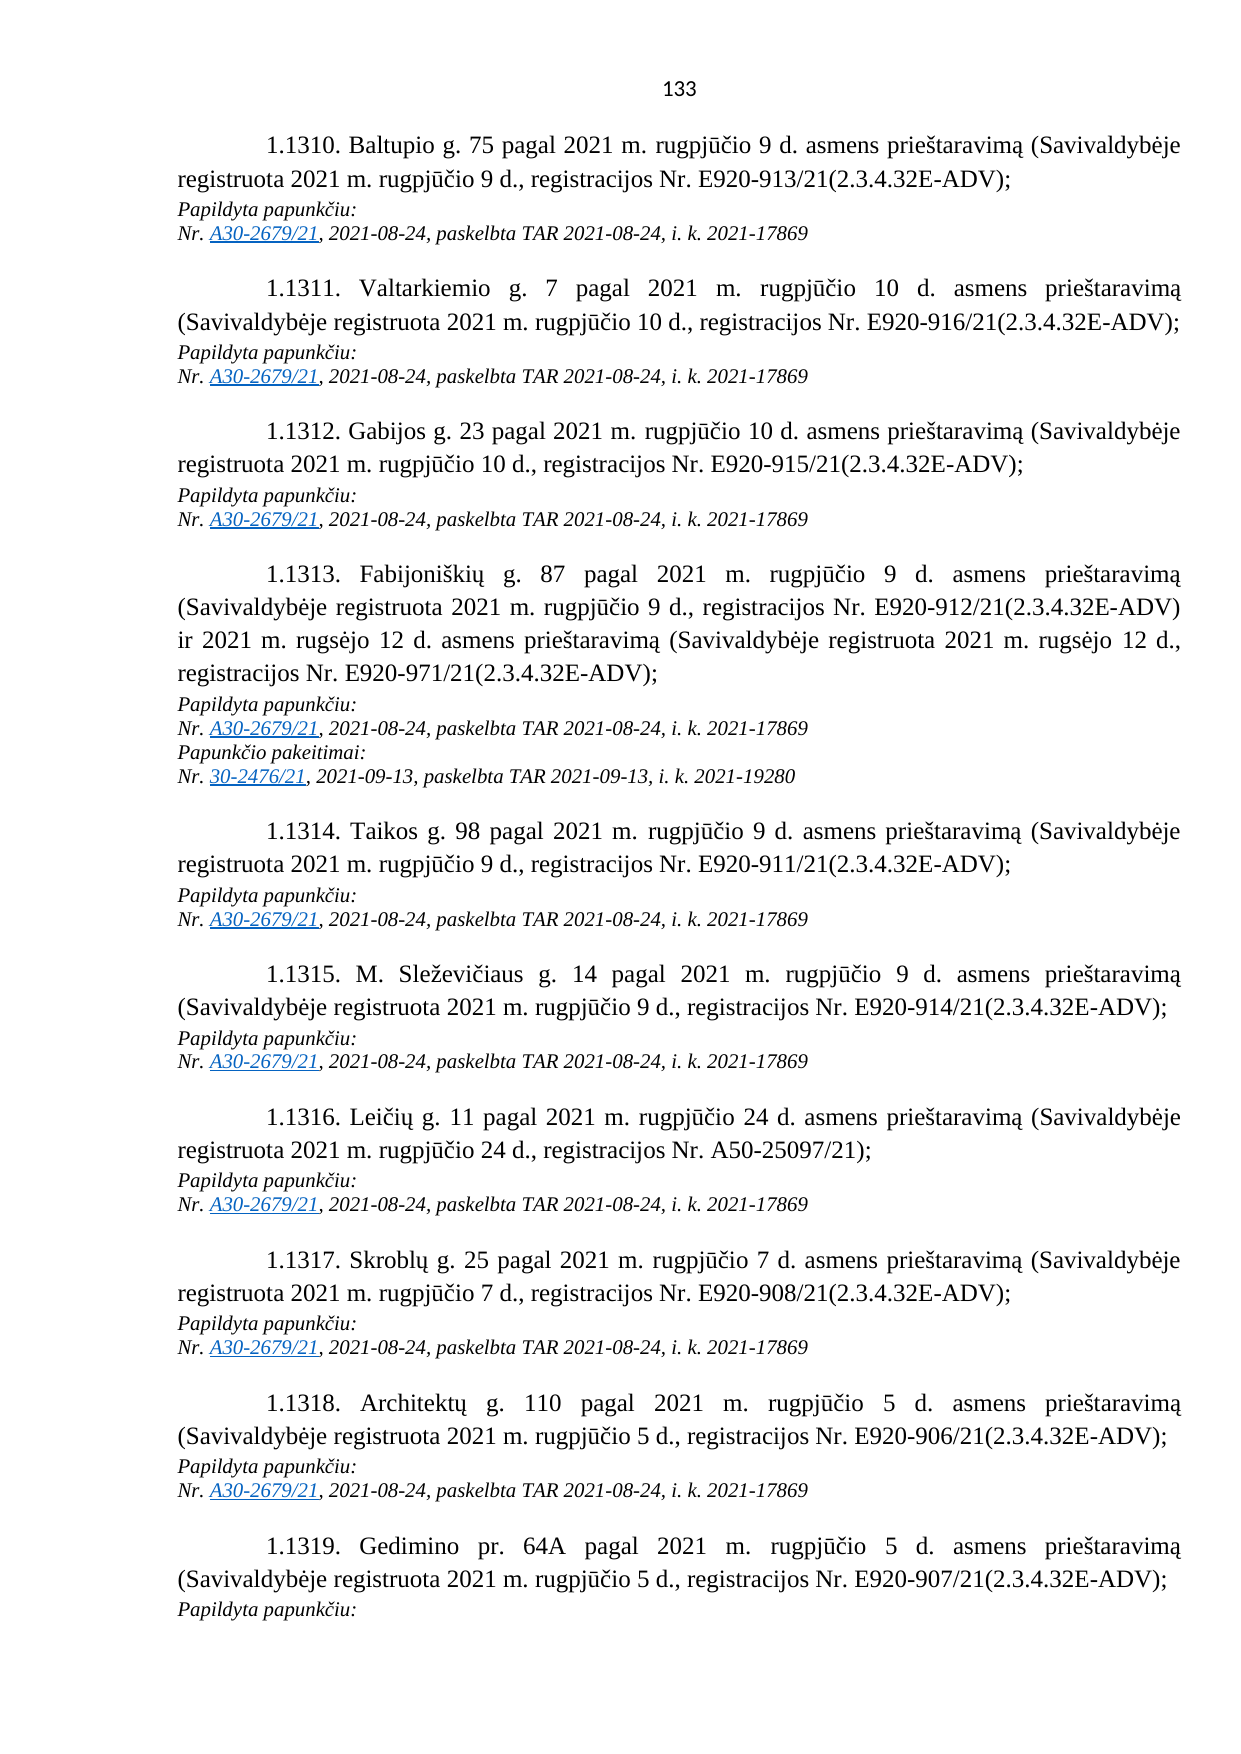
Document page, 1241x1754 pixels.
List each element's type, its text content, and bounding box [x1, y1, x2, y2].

text 1.1317. Skroblų g. 25 pagal 2021 m. rugpjūčio 7 d. asmens prieštaravimą (Savivaldybėje registruota 2021 m. rugpjūčio 7 d., registracijos Nr. E920-908/21(2.3.4.32E-ADV); [177, 1245, 1181, 1307]
text 1.1316. Leičių g. 11 pagal 2021 m. rugpjūčio 24 d. asmens prieštaravimą (Savivaldybėje registruota 2021 m. rugpjūčio 24 d., registracijos Nr. A50-25097/21); [177, 1102, 1181, 1164]
text 1.1312. Gabijos g. 23 pagal 2021 m. rugpjūčio 10 d. asmens prieštaravimą (Savivaldybėje registruota 2021 m. rugpjūčio 10 d., registracijos Nr. E920-915/21(2.3.4.32E-ADV); [177, 416, 1181, 478]
text Papildyta papunkčiu: [177, 339, 1181, 364]
text Papildyta papunkčiu: [177, 197, 1181, 221]
text Nr. A30-2679/21, 2021-08-24, paskelbta TAR 2021-08-24, i. k. 2021-17869 [177, 221, 1181, 245]
text Nr. A30-2679/21, 2021-08-24, paskelbta TAR 2021-08-24, i. k. 2021-17869 [177, 507, 1181, 531]
text Papildyta papunkčiu: [177, 1168, 1181, 1192]
text Nr. A30-2679/21, 2021-08-24, paskelbta TAR 2021-08-24, i. k. 2021-17869 [177, 716, 1181, 739]
text 1.1314. Taikos g. 98 pagal 2021 m. rugpjūčio 9 d. asmens prieštaravimą (Savivaldybėje registruota 2021 m. rugpjūčio 9 d., registracijos Nr. E920-911/21(2.3.4.32E-ADV); [177, 816, 1181, 878]
text 1.1318. Architektų g. 110 pagal 2021 m. rugpjūčio 5 d. asmens prieštaravimą (Savivaldybėje registruota 2021 m. rugpjūčio 5 d., registracijos Nr. E920-906/21(2.3.4.32E-ADV); [177, 1388, 1181, 1450]
text Nr. A30-2679/21, 2021-08-24, paskelbta TAR 2021-08-24, i. k. 2021-17869 [177, 1335, 1181, 1359]
text 1.1319. Gedimino pr. 64A pagal 2021 m. rugpjūčio 5 d. asmens prieštaravimą (Savivaldybėje registruota 2021 m. rugpjūčio 5 d., registracijos Nr. E920-907/21(2.3.4.32E-ADV); [177, 1531, 1181, 1593]
text Papunkčio pakeitimai: [177, 739, 1181, 764]
text Papildyta papunkčiu: [177, 691, 1181, 716]
text 1.1315. M. Sleževičiaus g. 14 pagal 2021 m. rugpjūčio 9 d. asmens prieštaravimą (Savivaldybėje registruota 2021 m. rugpjūčio 9 d., registracijos Nr. E920-914/21(2.3.4.32E-ADV); [177, 959, 1181, 1021]
text Papildyta papunkčiu: [177, 882, 1181, 907]
text 1.1310. Baltupio g. 75 pagal 2021 m. rugpjūčio 9 d. asmens prieštaravimą (Savivaldybėje registruota 2021 m. rugpjūčio 9 d., registracijos Nr. E920-913/21(2.3.4.32E-ADV); [177, 131, 1181, 192]
text Nr. A30-2679/21, 2021-08-24, paskelbta TAR 2021-08-24, i. k. 2021-17869 [177, 1478, 1181, 1502]
text Papildyta papunkčiu: [177, 1597, 1181, 1621]
text Papildyta papunkčiu: [177, 482, 1181, 507]
text Nr. A30-2679/21, 2021-08-24, paskelbta TAR 2021-08-24, i. k. 2021-17869 [177, 1192, 1181, 1216]
text Nr. A30-2679/21, 2021-08-24, paskelbta TAR 2021-08-24, i. k. 2021-17869 [177, 1049, 1181, 1073]
text Nr. A30-2679/21, 2021-08-24, paskelbta TAR 2021-08-24, i. k. 2021-17869 [177, 364, 1181, 388]
text Papildyta papunkčiu: [177, 1025, 1181, 1049]
text Papildyta papunkčiu: [177, 1454, 1181, 1478]
text Papildyta papunkčiu: [177, 1311, 1181, 1335]
text Nr. A30-2679/21, 2021-08-24, paskelbta TAR 2021-08-24, i. k. 2021-17869 [177, 907, 1181, 931]
text 1.1313. Fabijoniškių g. 87 pagal 2021 m. rugpjūčio 9 d. asmens prieštaravimą (Savivaldybėje registruota 2021 m. rugpjūčio 9 d., registracijos Nr. E920-912/21(2.3.4.32E-ADV) ir 2021 m. rugsėjo 12 d. asmens prieštaravimą (Savivaldybėje registruota 2021 m. rugsėjo 12 d., registracijos Nr. E920-971/21(2.3.4.32E-ADV); [177, 559, 1181, 687]
text 1.1311. Valtarkiemio g. 7 pagal 2021 m. rugpjūčio 10 d. asmens prieštaravimą (Savivaldybėje registruota 2021 m. rugpjūčio 10 d., registracijos Nr. E920-916/21(2.3.4.32E-ADV); [177, 273, 1181, 335]
text Nr. 30-2476/21, 2021-09-13, paskelbta TAR 2021-09-13, i. k. 2021-19280 [177, 764, 1181, 788]
